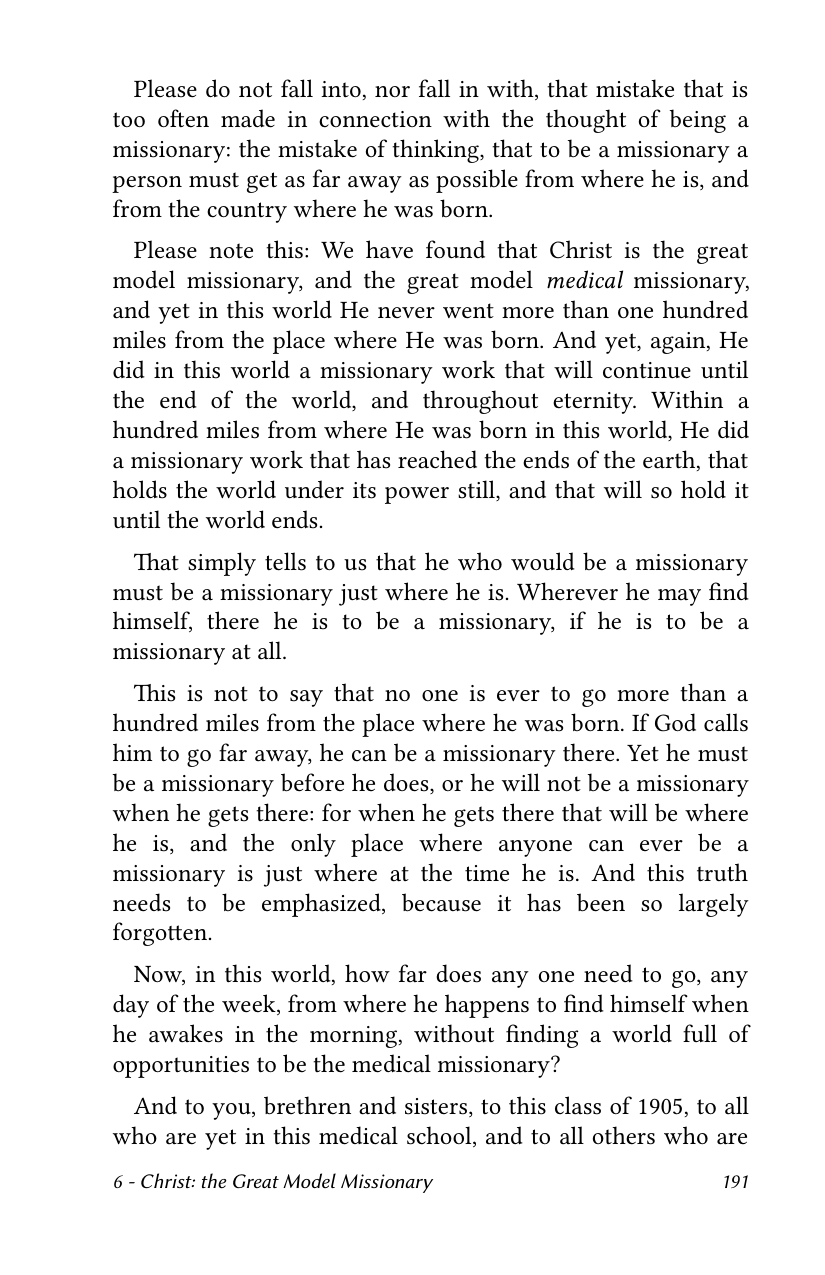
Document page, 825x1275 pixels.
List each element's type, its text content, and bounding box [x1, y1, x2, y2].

text That simply tells to us that he who would be a missionary must be a missionary just where he is. Wherever he may find himself, there he is to be a missionary, if he is to be a missionary at all. [112, 548, 750, 666]
text Now, in this world, how far does any one need to go, any day of the week, from where he happens to find himself when he awakes in the morning, without finding a world full of opportunities to be the medical missionary? [112, 960, 750, 1079]
text Please note this: We have found that Christ is the great model missionary, and the great model medical missionary, and yet in this world He never went more than one hundred miles from the place where He was born. And yet, again, He did in this world a missionary work that will continue until the end of the world, and throughout eternity. Within a hundred miles from where He was born in this world, He did a missionary work that has reached the ends of the earth, that holds the world under its power still, and that will so hold it until the world ends. [112, 237, 750, 534]
text This is not to say that no one is ever to go more than a hundred miles from the place where he was born. If God calls him to go far away, he can be a missionary there. Yet he must be a missionary before he does, or he will not be a missionary when he gets there: for when he gets there that will be where he is, and the only place where anyone can ever be a missionary is just where at the time he is. And this truth needs to be emphasized, because it has been so largely forgotten. [112, 679, 750, 947]
text And to you, brethren and sisters, to this class of 1905, to all who are yet in this medical school, and to all others who are [112, 1092, 750, 1151]
text Please do not fall into, nor fall in with, that mistake that is too often made in connection with the thought of being a missionary: the mistake of thinking, that to be a missionary a person must get as far away as possible from where he is, and from the country where he was born. [112, 75, 750, 223]
